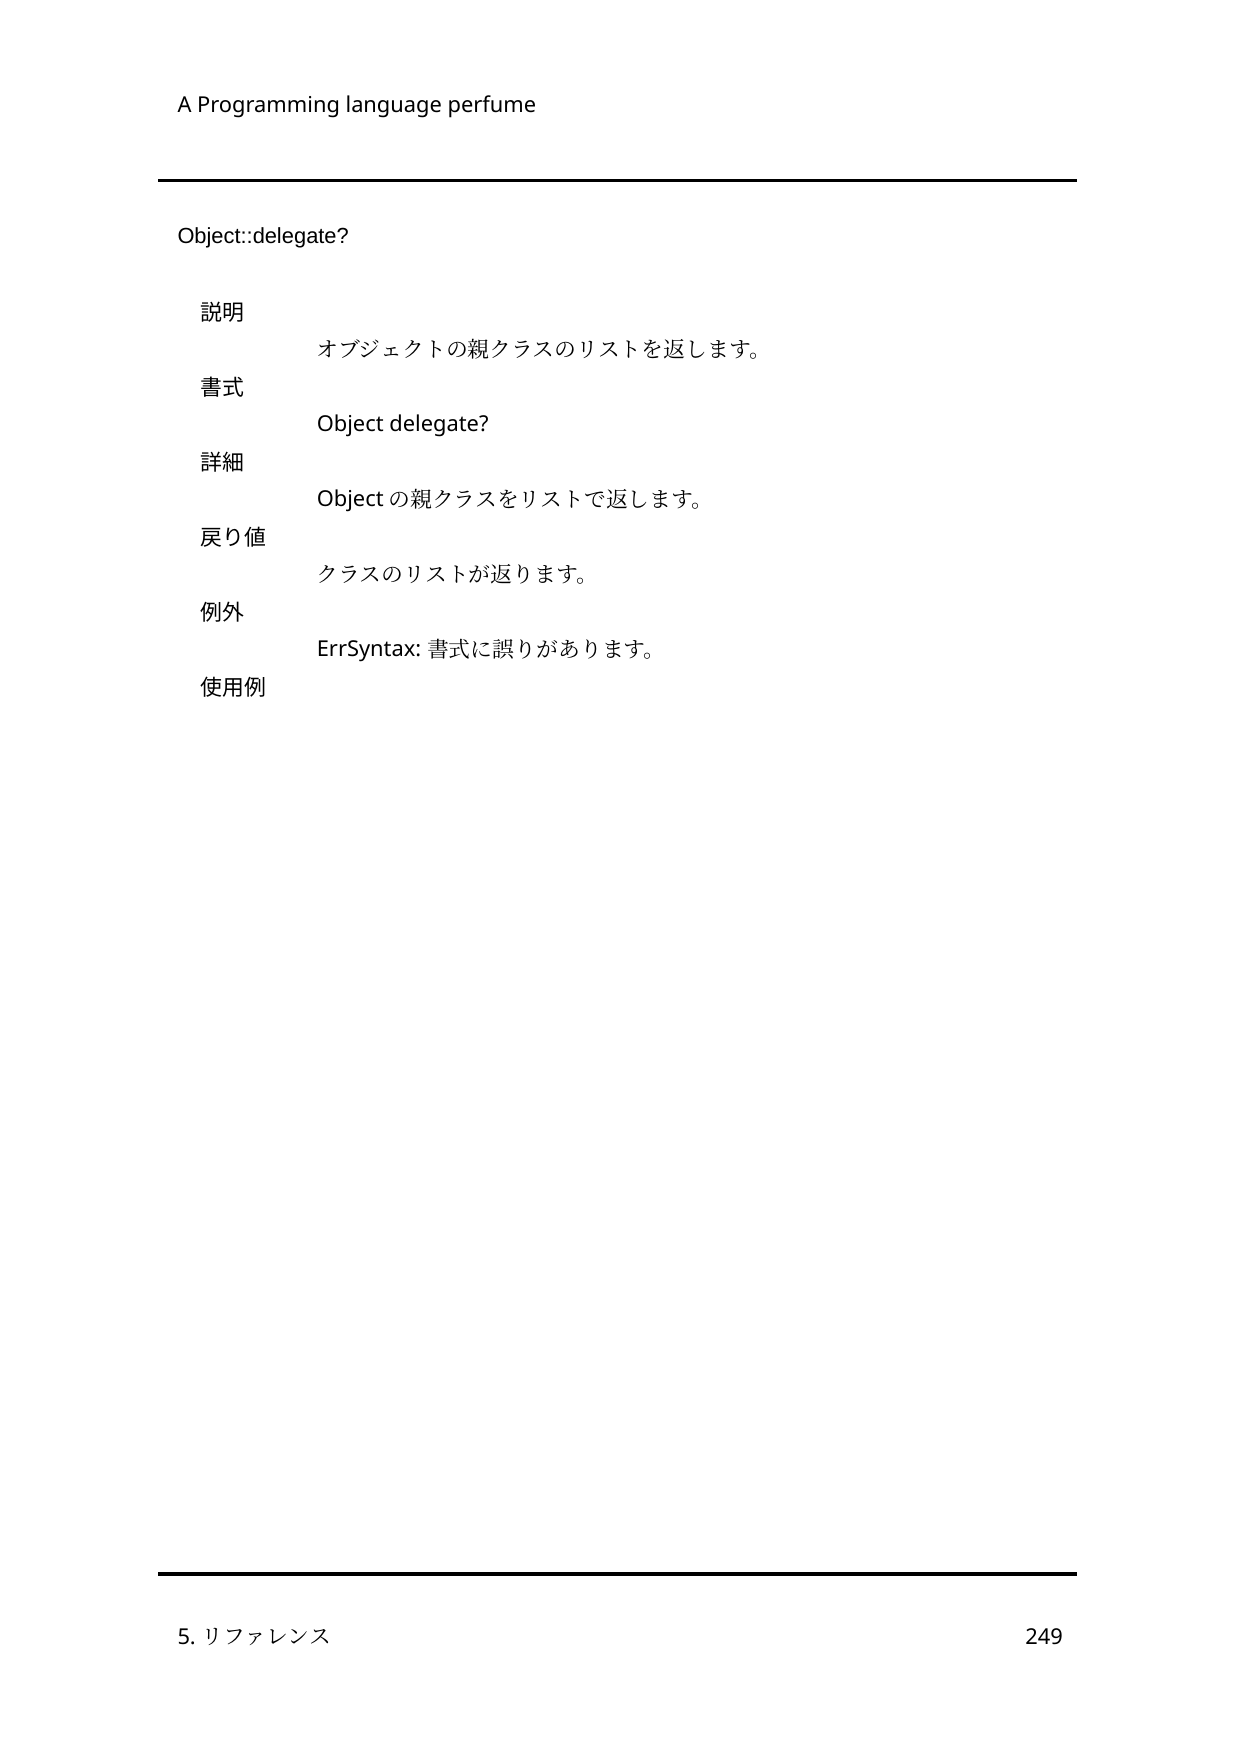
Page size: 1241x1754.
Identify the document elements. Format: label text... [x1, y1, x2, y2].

table_cell 使用例 [200, 667, 317, 742]
table_cell Object delegate? [317, 367, 1063, 442]
table_cell ErrSyntax: 書式に誤りがあります。 [317, 592, 1063, 667]
table_cell 例外 [200, 592, 317, 667]
table_header 説明 [200, 292, 317, 367]
table_cell 戻り値 [200, 517, 317, 592]
table_cell 書式 [200, 367, 317, 442]
table_cell クラスのリストが返ります。 [317, 517, 1063, 592]
table_cell 詳細 [200, 442, 317, 517]
table_cell Objectの親クラスをリストで返します。 [317, 442, 1063, 517]
subtitle Object::delegate? [177, 217, 1063, 254]
table_cell [317, 667, 1063, 742]
table_header オブジェクトの親クラスのリストを返します。 [317, 292, 1063, 367]
